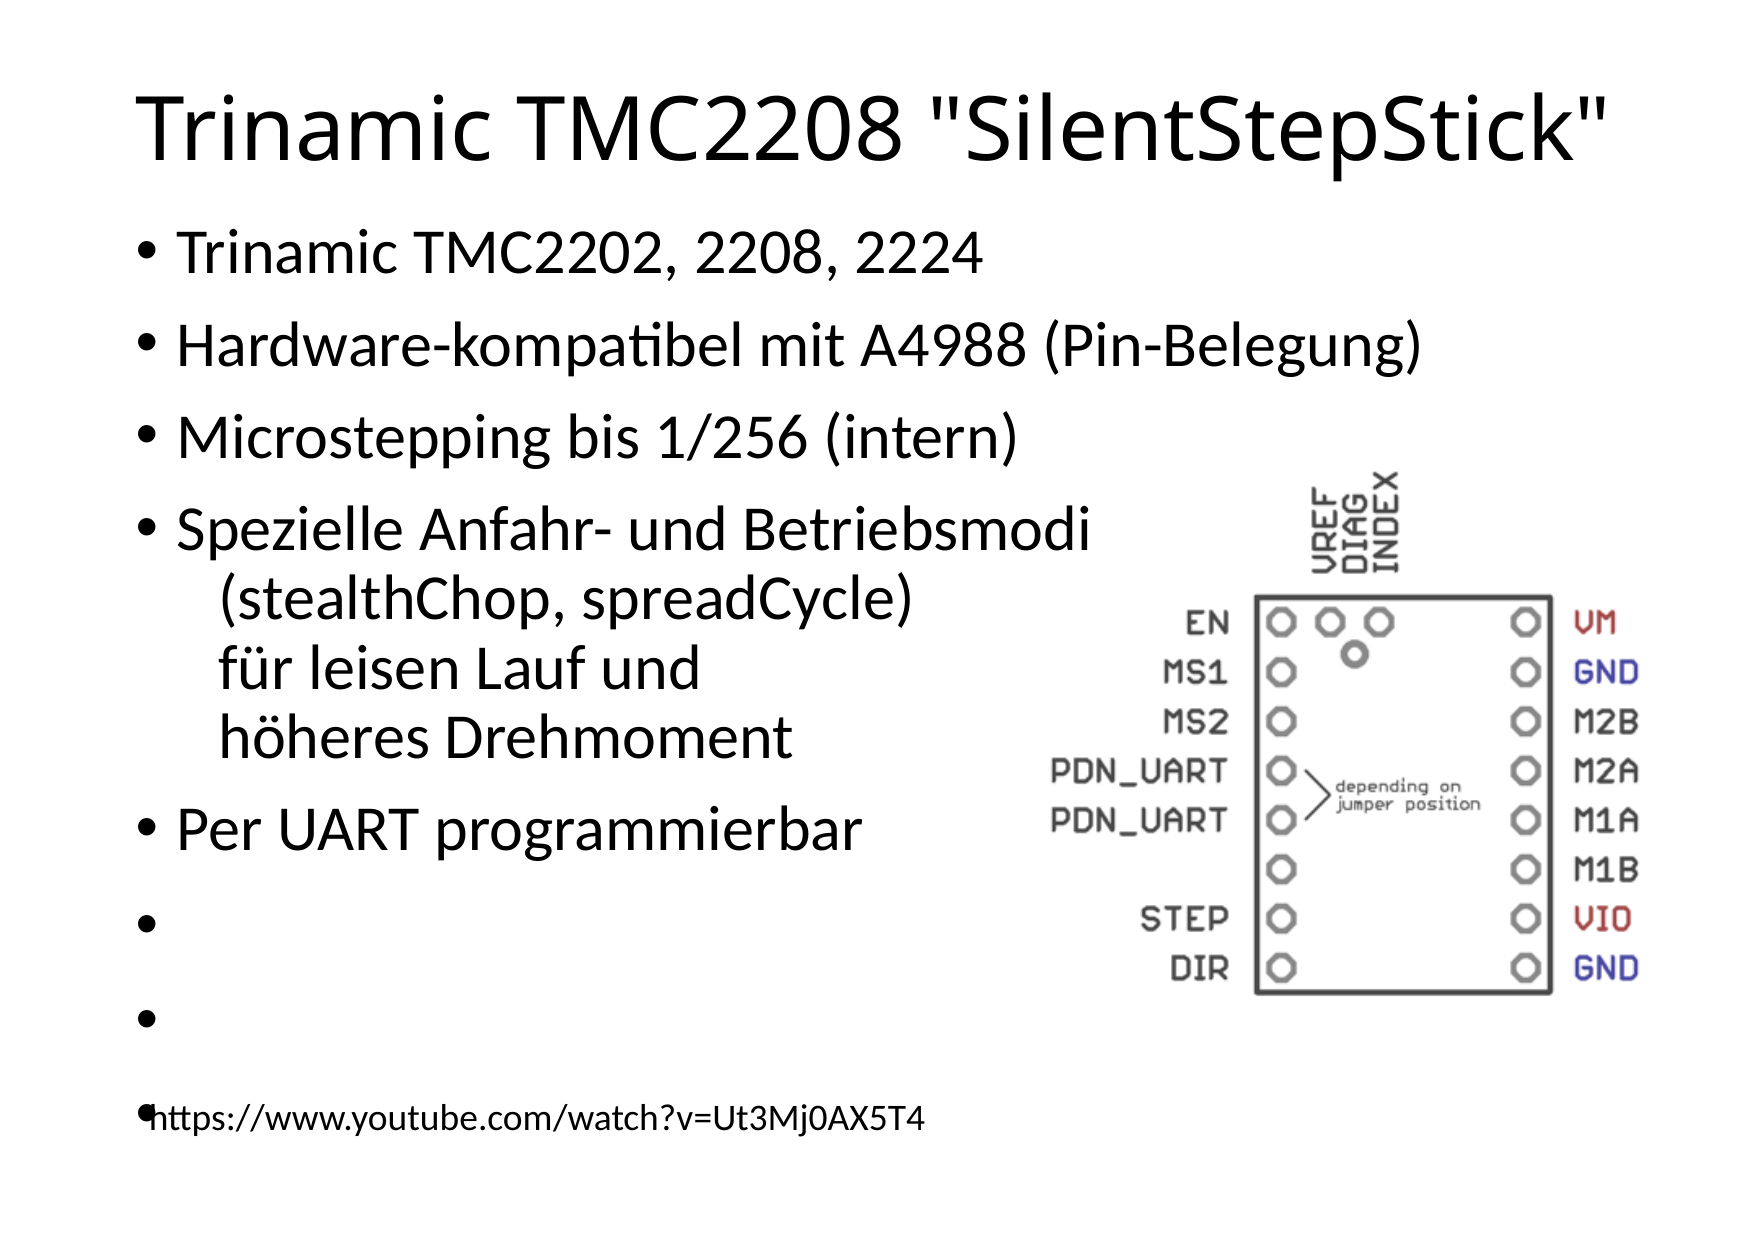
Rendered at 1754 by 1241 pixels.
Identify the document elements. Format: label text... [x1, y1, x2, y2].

title Trinamic TMC2208 "SilentStepStick" [120, 66, 1634, 198]
list Trinamic TMC2202, 2208, 2224 Hardware-kompatibel mit A4988 (Pin-Belegung) Microstepping bis 1/256 (intern) Spezielle Anfahr- und Betriebsmodi (stealthChop, spreadCycle) für leisen Lauf und höheres Drehmoment Per UART programmierbar [120, 210, 1634, 1022]
text_box https://www.youtube.com/watch?v=Ut3Mj0AX5T4 [133, 1085, 950, 1146]
picture [1043, 459, 1672, 1116]
